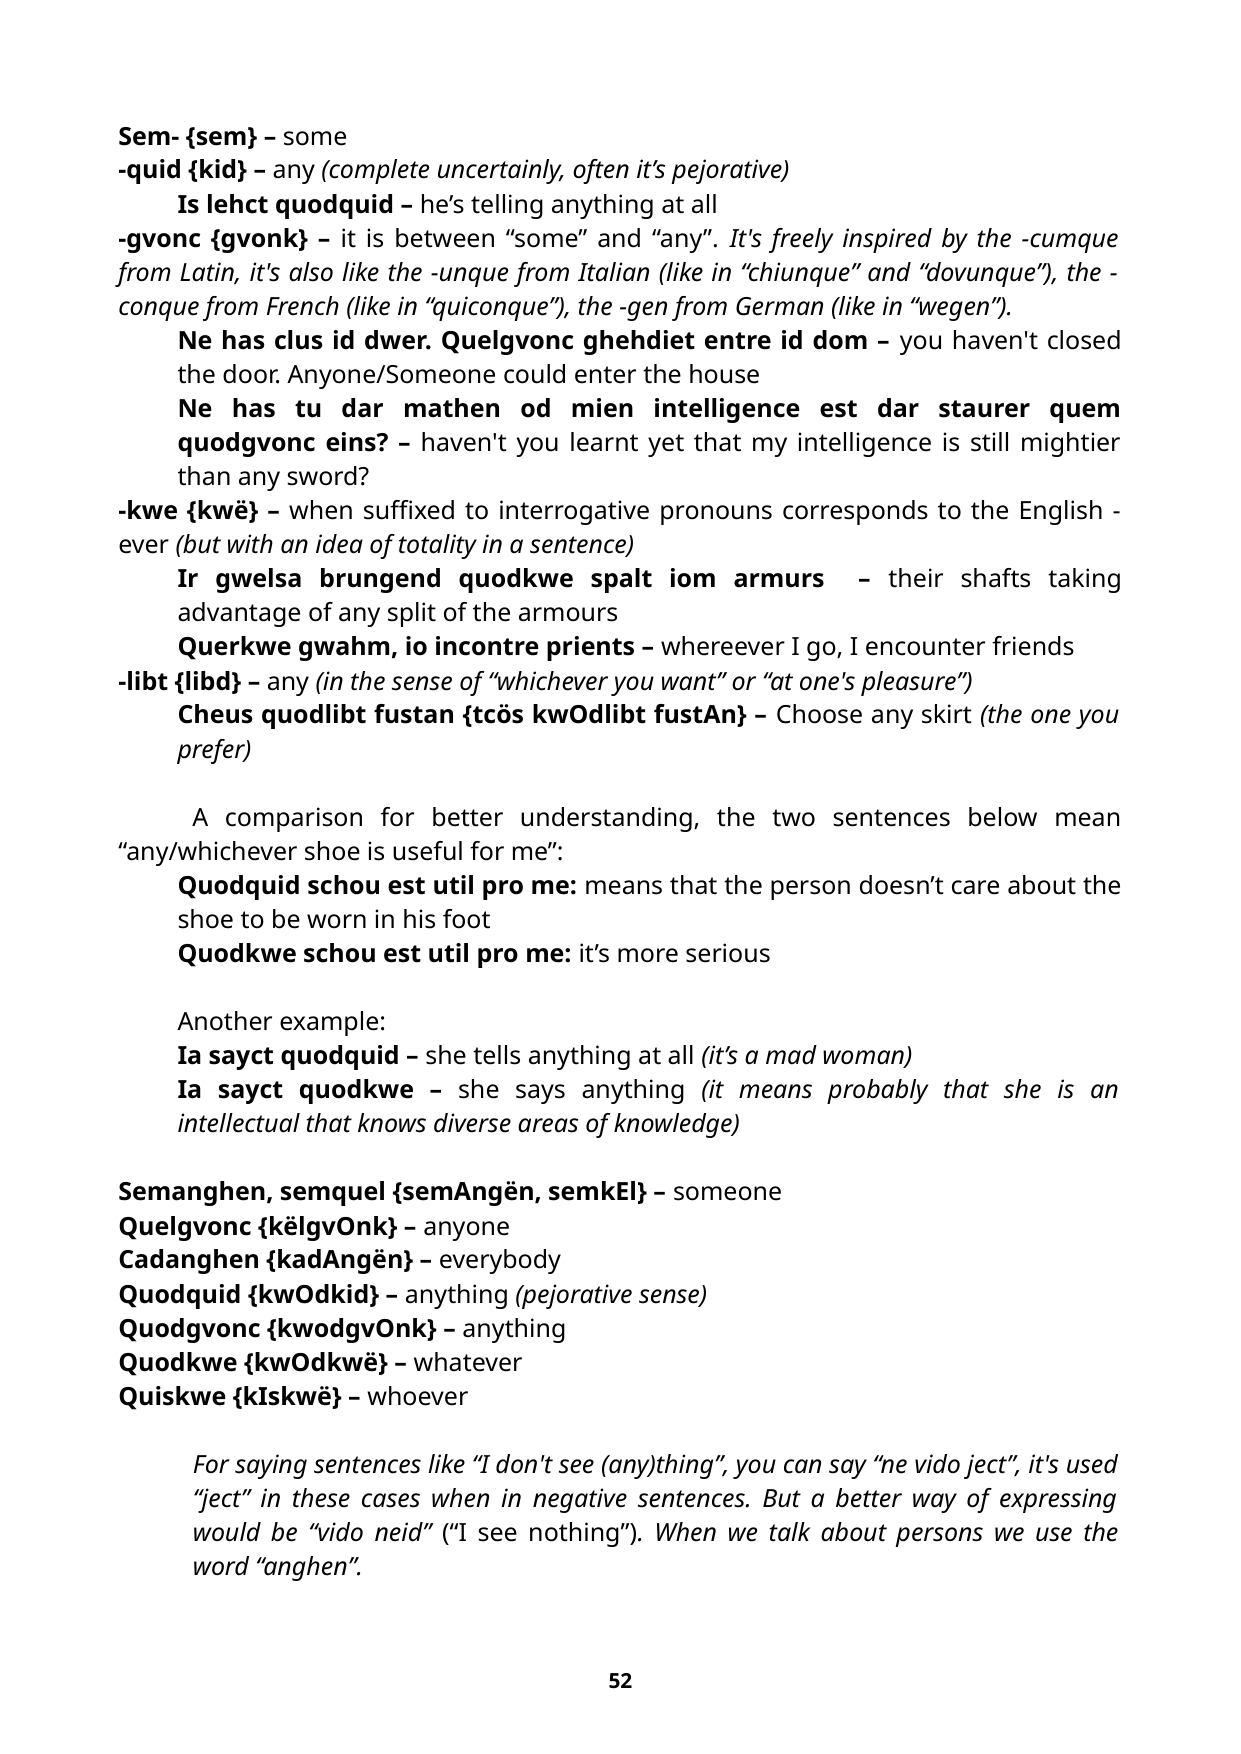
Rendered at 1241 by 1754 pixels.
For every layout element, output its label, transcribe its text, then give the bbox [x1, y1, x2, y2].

text Sem- {sem} – some [118, 118, 1122, 152]
text Ia sayct quodquid – she tells anything at all (it’s a mad woman) [177, 1038, 1122, 1072]
text Ia sayct quodkwe – she says anything (it means probably that she is an intellectual that knows diverse areas of knowledge) [177, 1072, 1122, 1140]
text Quodkwe schou est util pro me: it’s more serious [177, 936, 1122, 970]
text Quodgvonc {kwodgvOnk} – anything [118, 1310, 1122, 1344]
text Quodkwe {kwOdkwë} – whatever [118, 1344, 1122, 1378]
text Ne has tu dar mathen od mien intelligence est dar staurer quem quodgvonc eins? – haven't you learnt yet that my intelligence is still mightier than any sword? [177, 391, 1122, 493]
text Semanghen, semquel {semAngën, semkEl} – someone [118, 1174, 1122, 1208]
text -kwe {kwë} – when suffixed to interrogative pronouns corresponds to the English -ever (but with an idea of totality in a sentence) [118, 493, 1122, 561]
text A comparison for better understanding, the two sentences below mean “any/whichever shoe is useful for me”: [118, 799, 1122, 867]
text -gvonc {gvonk} – it is between “some” and “any”. It's freely inspired by the -cumque from Latin, it's also like the -unque from Italian (like in “chiunque” and “dovunque”), the -conque from French (like in “quiconque”), the -gen from German (like in “wegen”). [118, 220, 1122, 322]
text Quodquid schou est util pro me: means that the person doesn’t care about the shoe to be worn in his foot [177, 867, 1122, 936]
text Quiskwe {kIskwë} – whoever [118, 1378, 1122, 1412]
text Ne has clus id dwer. Quelgvonc ghehdiet entre id dom – you haven't closed the door. Anyone/Someone could enter the house [177, 322, 1122, 391]
text Quodquid {kwOdkid} – anything (pejorative sense) [118, 1276, 1122, 1310]
text Another example: [177, 1004, 1122, 1038]
text Cheus quodlibt fustan {tcös kwOdlibt fustAn} – Choose any skirt (the one you prefer) [177, 697, 1122, 765]
text Cadanghen {kadAngën} – everybody [118, 1242, 1122, 1276]
text -quid {kid} – any (complete uncertainly, often it’s pejorative) [118, 152, 1122, 186]
text Quelgvonc {këlgvOnk} – anyone [118, 1208, 1122, 1242]
text Querkwe gwahm, io incontre prients – whereever I go, I encounter friends [177, 629, 1122, 663]
text -libt {libd} – any (in the sense of “whichever you want” or “at one's pleasure”) [118, 663, 1122, 697]
text Is lehct quodquid – he’s telling anything at all [177, 186, 1122, 220]
text For saying sentences like “I don't see (any)thing”, you can say “ne vido ject”, it's used “ject” in these cases when in negative sentences. But a better way of expressing would be “vido neid” (“I see nothing”). When we talk about persons we use the word “anghen”. [193, 1447, 1122, 1583]
text Ir gwelsa brungend quodkwe spalt iom armurs – their shafts taking advantage of any split of the armours [177, 561, 1122, 629]
